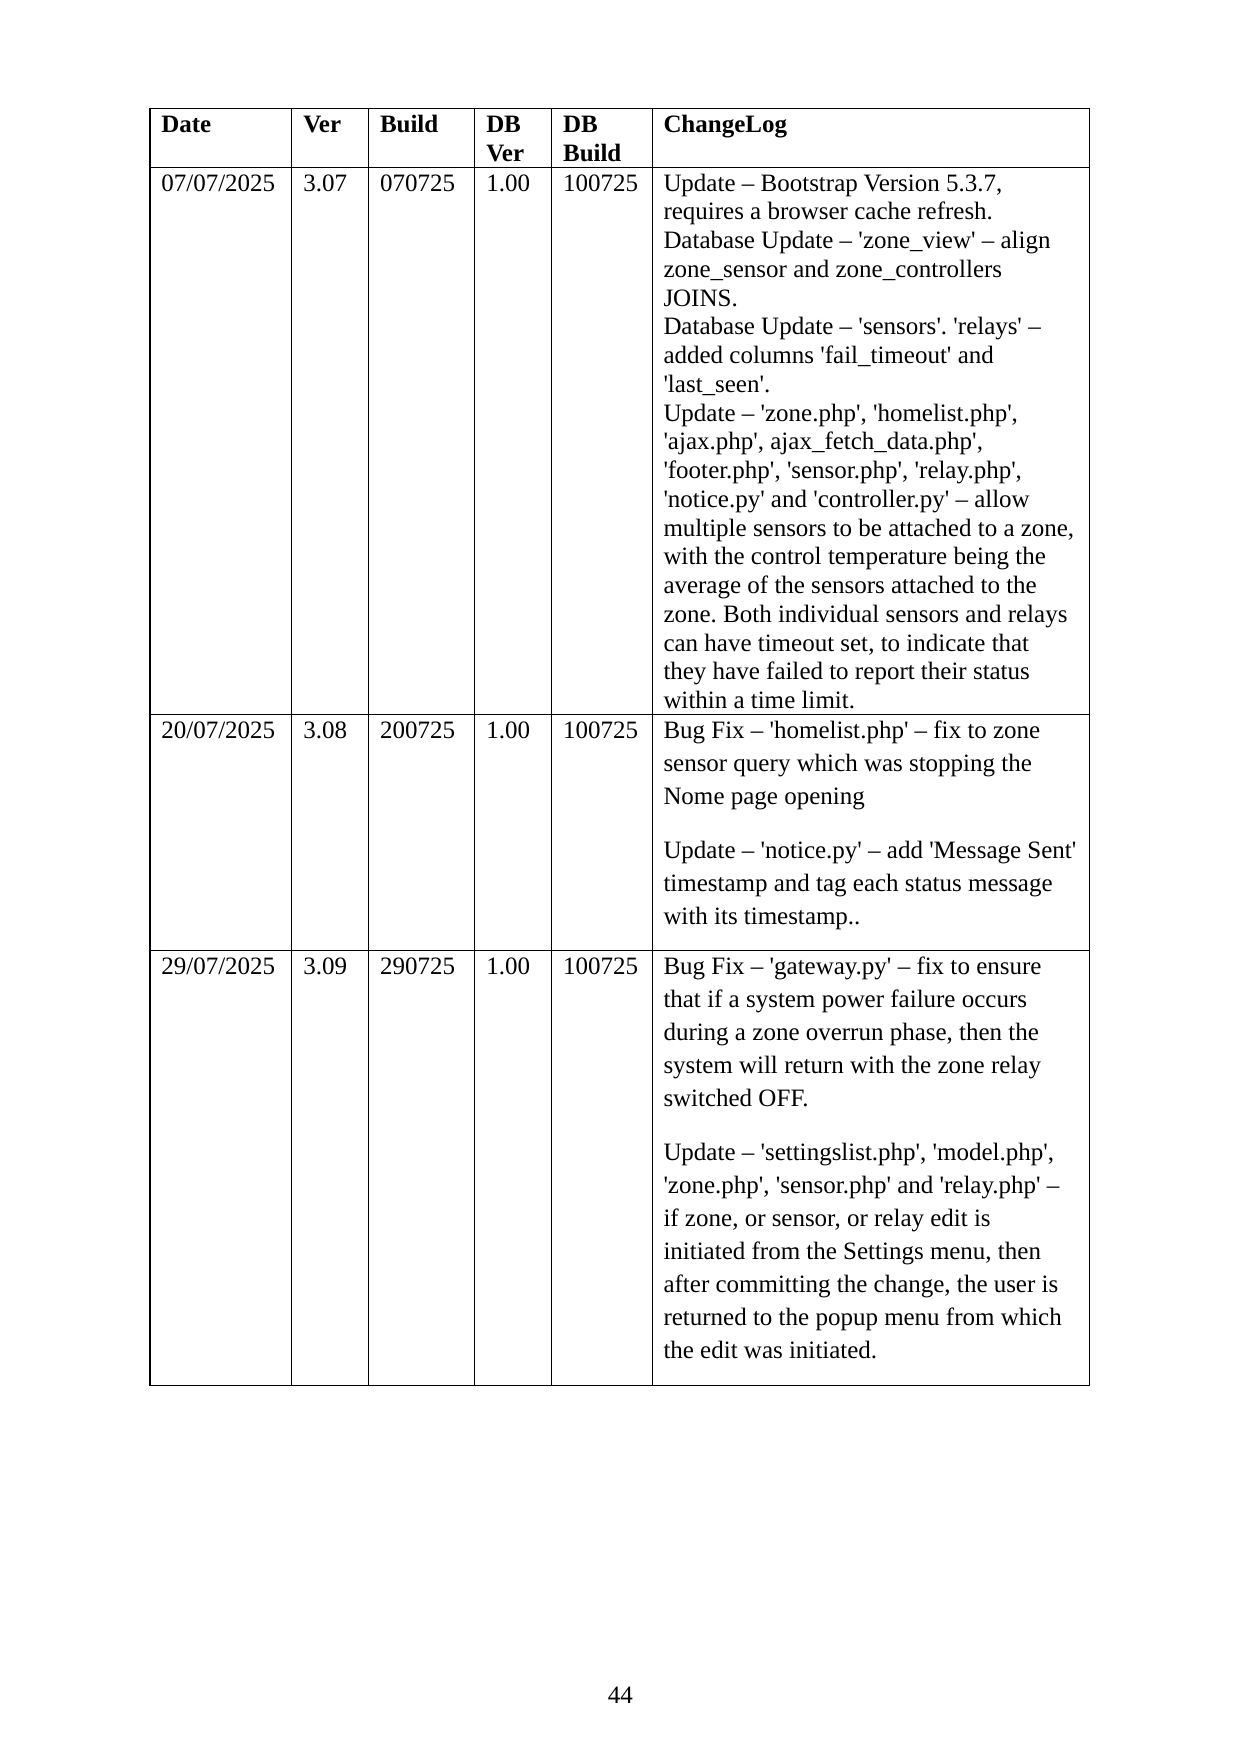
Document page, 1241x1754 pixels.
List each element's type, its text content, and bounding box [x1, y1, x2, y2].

table_cell 1.00 [475, 951, 551, 1385]
table_cell 1.00 [475, 168, 551, 714]
table_cell 29/07/2025 [151, 951, 291, 1385]
table_header Date [151, 109, 291, 167]
table_cell 100725 [552, 715, 652, 950]
table_cell 1.00 [475, 715, 551, 950]
table_cell 3.07 [292, 168, 368, 714]
table_cell Bug Fix – 'homelist.php' – fix to zone sensor query which was stopping the Nome page opening Update – 'notice.py' – add 'Message Sent' timestamp and tag each status message with its timestamp.. [653, 715, 1089, 950]
table_cell 20/07/2025 [151, 715, 291, 950]
table_cell 3.09 [292, 951, 368, 1385]
table_cell Update – Bootstrap Version 5.3.7, requires a browser cache refresh. Database Update – 'zone_view' – align zone_sensor and zone_controllers JOINS. Database Update – 'sensors'. 'relays' – added columns 'fail_timeout' and 'last_seen'. Update – 'zone.php', 'homelist.php', 'ajax.php', ajax_fetch_data.php', 'footer.php', 'sensor.php', 'relay.php', 'notice.py' and 'controller.py' – allow multiple sensors to be attached to a zone, with the control temperature being the average of the sensors attached to the zone. Both individual sensors and relays can have timeout set, to indicate that they have failed to report their status within a time limit. [653, 168, 1089, 714]
table_cell Bug Fix – 'gateway.py' – fix to ensure that if a system power failure occurs during a zone overrun phase, then the system will return with the zone relay switched OFF. Update – 'settingslist.php', 'model.php', 'zone.php', 'sensor.php' and 'relay.php' – if zone, or sensor, or relay edit is initiated from the Settings menu, then after committing the change, the user is returned to the popup menu from which the edit was initiated. [653, 951, 1089, 1385]
table_header ChangeLog [653, 109, 1089, 167]
table_cell 100725 [552, 168, 652, 714]
table_cell 07/07/2025 [151, 168, 291, 714]
table_header Ver [292, 109, 368, 167]
table_header DB Build [552, 109, 652, 167]
table_cell 200725 [369, 715, 474, 950]
table_header DB Ver [475, 109, 551, 167]
table_cell 070725 [369, 168, 474, 714]
table_cell 290725 [369, 951, 474, 1385]
table_header Build [369, 109, 474, 167]
table_cell 100725 [552, 951, 652, 1385]
table_cell 3.08 [292, 715, 368, 950]
